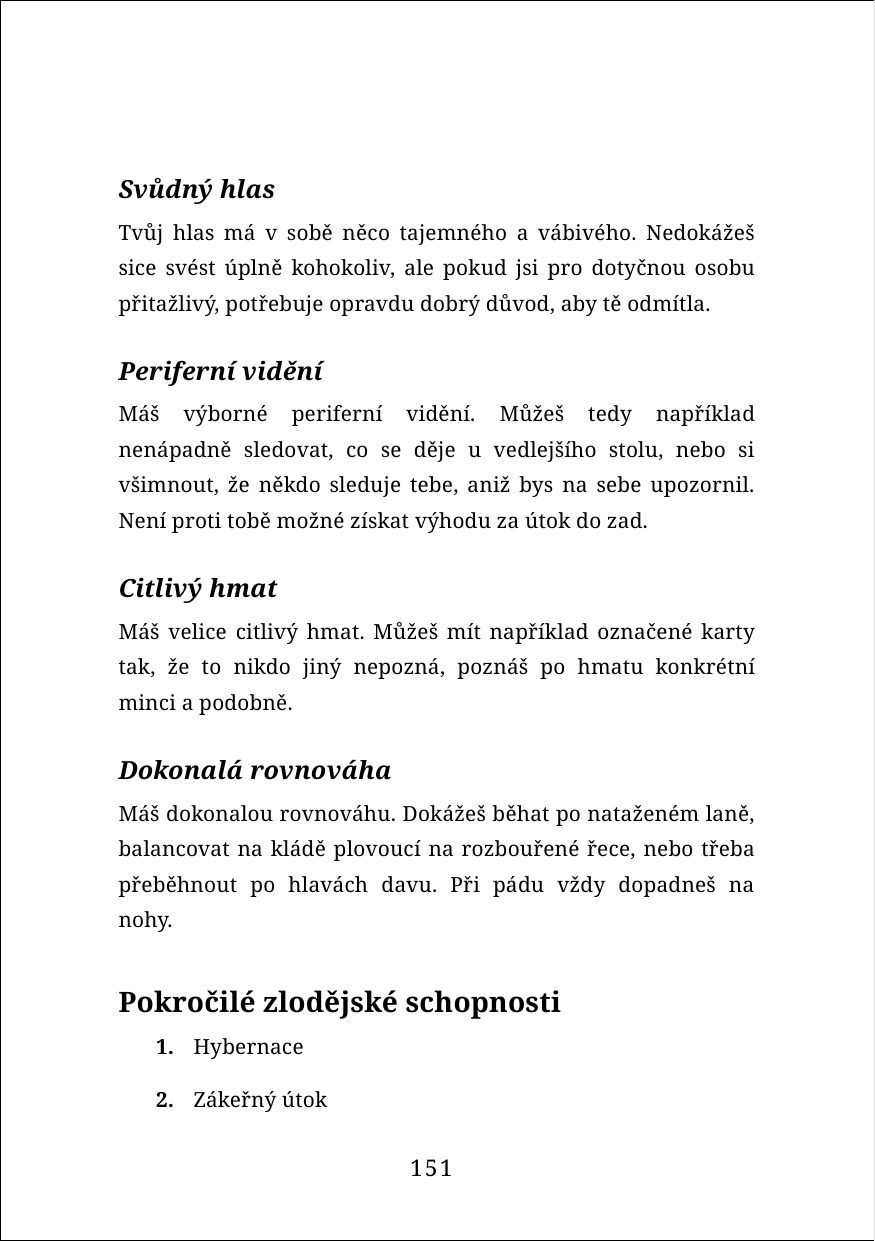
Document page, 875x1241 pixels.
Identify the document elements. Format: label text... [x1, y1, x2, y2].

text Máš velice citlivý hmat. Můžeš mít například označené karty tak, že to nikdo jiný nepozná, poznáš po hmatu konkrétní minci a podobně. [118, 617, 756, 716]
subtitle Pokročilé zlodějské schopnosti [118, 982, 756, 1021]
subtitle Periferní vidění [118, 354, 756, 388]
list Zákeřný útok [156, 1086, 756, 1114]
subtitle Svůdný hlas [118, 172, 756, 206]
text Máš dokonalou rovnováhu. Dokážeš běhat po nataženém laně, balancovat na kládě plovoucí na rozbouřené řece, nebo třeba přeběhnout po hlavách davu. Při pádu vždy dopadneš na nohy. [118, 799, 756, 934]
list Hybernace [156, 1032, 756, 1061]
subtitle Dokonalá rovnováha [118, 753, 756, 787]
text Máš výborné periferní vidění. Můžeš tedy například nenápadně sledovat, co se děje u vedlejšího stolu, nebo si všimnout, že někdo sleduje tebe, aniž bys na sebe upozornil. Není proti tobě možné získat výhodu za útok do zad. [118, 399, 756, 534]
subtitle Citlivý hmat [118, 571, 756, 605]
text Tvůj hlas má v sobě něco tajemného a vábivého. Nedokážeš sice svést úplně kohokoliv, ale pokud jsi pro dotyčnou osobu přitažlivý, potřebuje opravdu dobrý důvod, aby tě odmítla. [118, 218, 756, 317]
